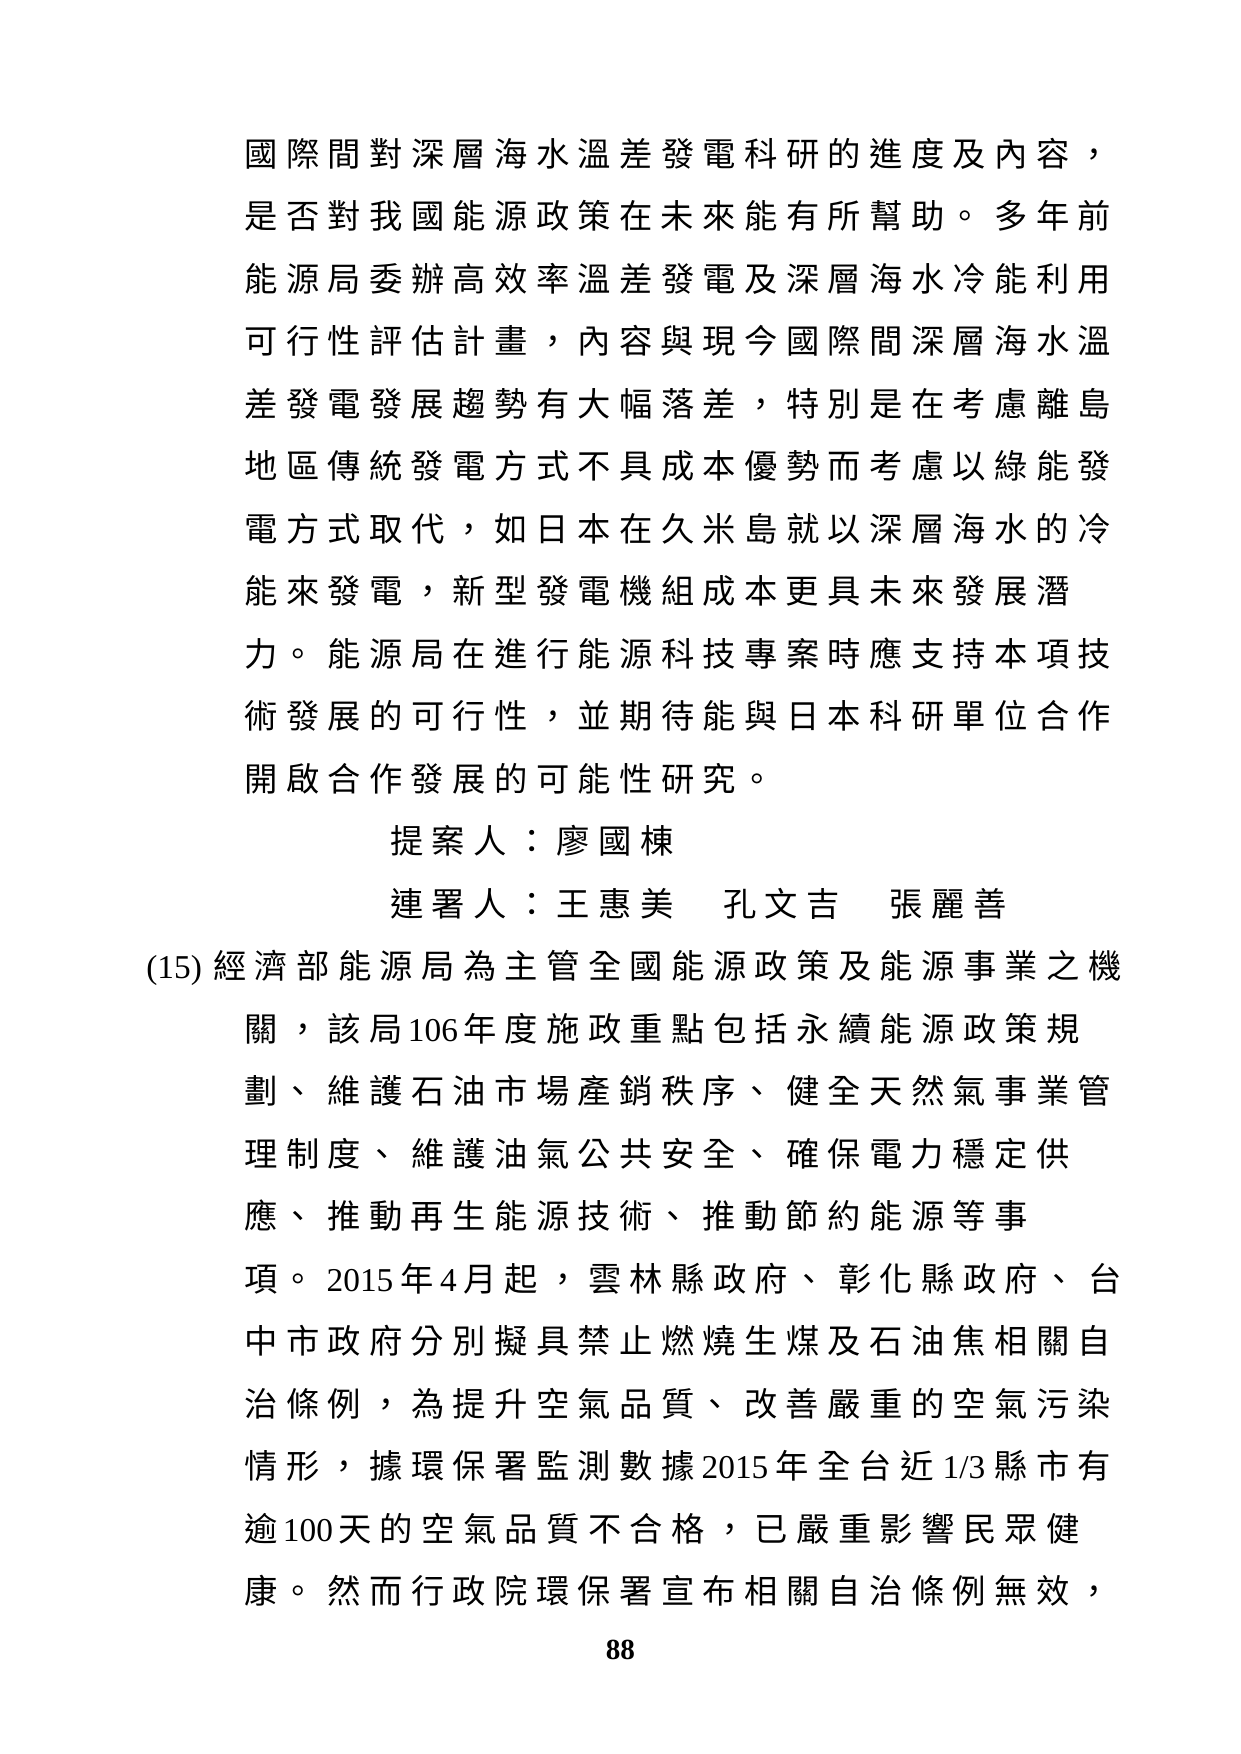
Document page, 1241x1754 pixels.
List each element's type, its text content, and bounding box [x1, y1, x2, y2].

list 經濟部能源局為主管全國能源政策及能源事業之機關，該局106年度施政重點包括永續能源政策規劃、維護石油市場產銷秩序、健全天然氣事業管理制度、維護油氣公共安全、確保電力穩定供應、推動再生能源技術、推動節約能源等事項。2015年4月起，雲林縣政府、彰化縣政府、台中市政府分別擬具禁止燃燒生煤及石油焦相關自治條例，為提升空氣品質、改善嚴重的空氣污染情形，據環保署監測數據2015年全台近1/3縣市有逾100天的空氣品質不合格，已嚴重影響民眾健康。然而行政院環保署宣布相關自治條例無效， [139, 923, 1136, 1610]
text 提案人：廖國棟 [379, 798, 1032, 860]
text 連署人：王惠美 孔文吉 張麗善 [379, 860, 1032, 923]
list 國際間對深層海水溫差發電科研的進度及內容，是否對我國能源政策在未來能有所幫助。多年前能源局委辦高效率溫差發電及深層海水冷能利用可行性評估計畫，內容與現今國際間深層海水溫差發電發展趨勢有大幅落差，特別是在考慮離島地區傳統發電方式不具成本優勢而考慮以綠能發電方式取代，如日本在久米島就以深層海水的冷能來發電，新型發電機組成本更具未來發展潛力。能源局在進行能源科技專案時應支持本項技術發展的可行性，並期待能與日本科研單位合作開啟合作發展的可能性研究。 [139, 110, 1136, 798]
